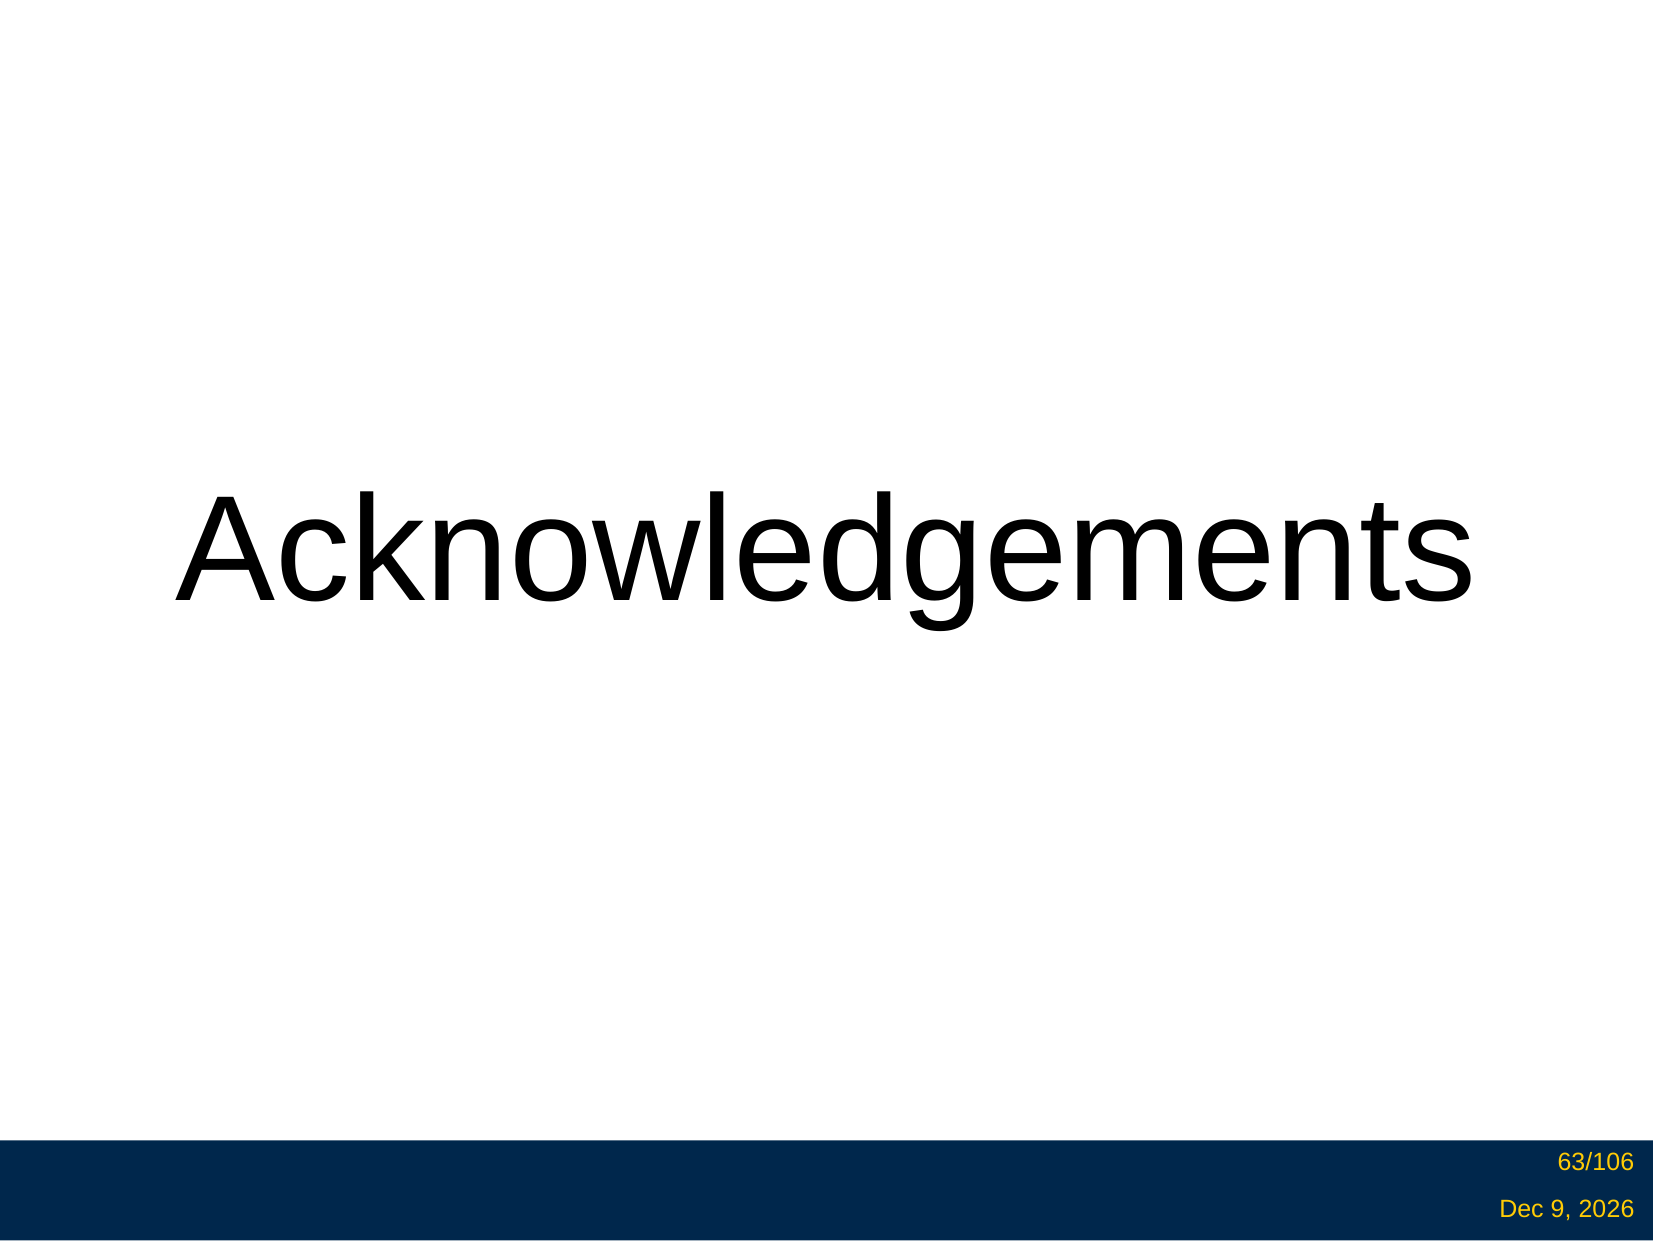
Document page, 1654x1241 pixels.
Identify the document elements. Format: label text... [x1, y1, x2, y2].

text_box Acknowledgements [161, 457, 1492, 687]
